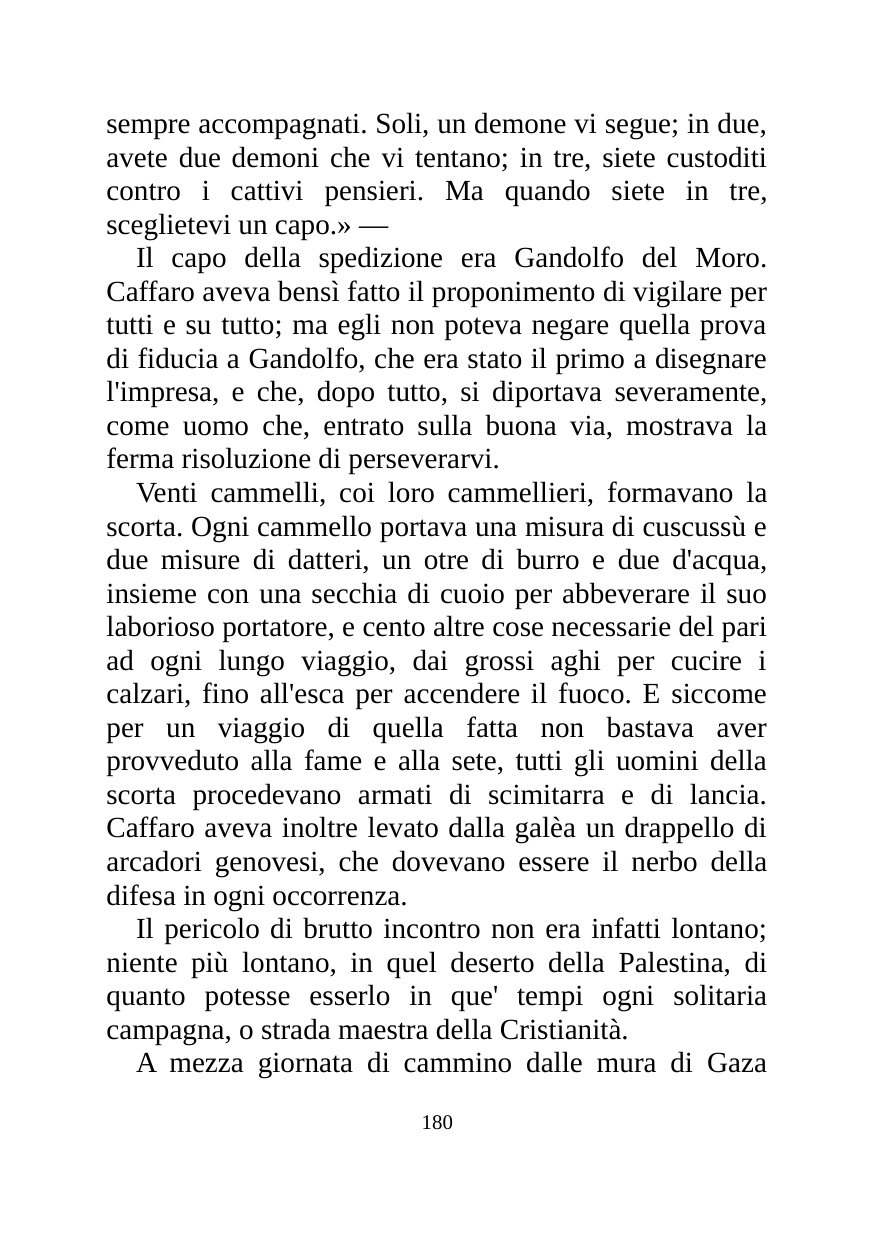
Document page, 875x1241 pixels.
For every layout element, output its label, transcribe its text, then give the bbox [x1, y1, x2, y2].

text Il pericolo di brutto incontro non era infatti lontano; niente più lontano, in quel deserto della Palestina, di quanto potesse esserlo in que' tempi ogni solitaria campagna, o strada maestra della Cristianità. [106, 911, 768, 1045]
text sempre accompagnati. Soli, un demone vi segue; in due, avete due demoni che vi tentano; in tre, siete custoditi contro i cattivi pensieri. Ma quando siete in tre, sceglietevi un capo.» — [106, 106, 768, 240]
text Il capo della spedizione era Gandolfo del Moro. Caffaro aveva bensì fatto il proponimento di vigilare per tutti e su tutto; ma egli non poteva negare quella prova di fiducia a Gandolfo, che era stato il primo a disegnare l'impresa, e che, dopo tutto, si diportava severamente, come uomo che, entrato sulla buona via, mostrava la ferma risoluzione di perseverarvi. [106, 240, 768, 475]
text A mezza giornata di cammino dalle mura di Gaza [106, 1045, 768, 1079]
text Venti cammelli, coi loro cammellieri, formavano la scorta. Ogni cammello portava una misura di cuscussù e due misure di datteri, un otre di burro e due d'acqua, insieme con una secchia di cuoio per abbeverare il suo laborioso portatore, e cento altre cose necessarie del pari ad ogni lungo viaggio, dai grossi aghi per cucire i calzari, fino all'esca per accendere il fuoco. E siccome per un viaggio di quella fatta non bastava aver provveduto alla fame e alla sete, tutti gli uomini della scorta procedevano armati di scimitarra e di lancia. Caffaro aveva inoltre levato dalla galèa un drappello di arcadori genovesi, che dovevano essere il nerbo della difesa in ogni occorrenza. [106, 475, 768, 911]
